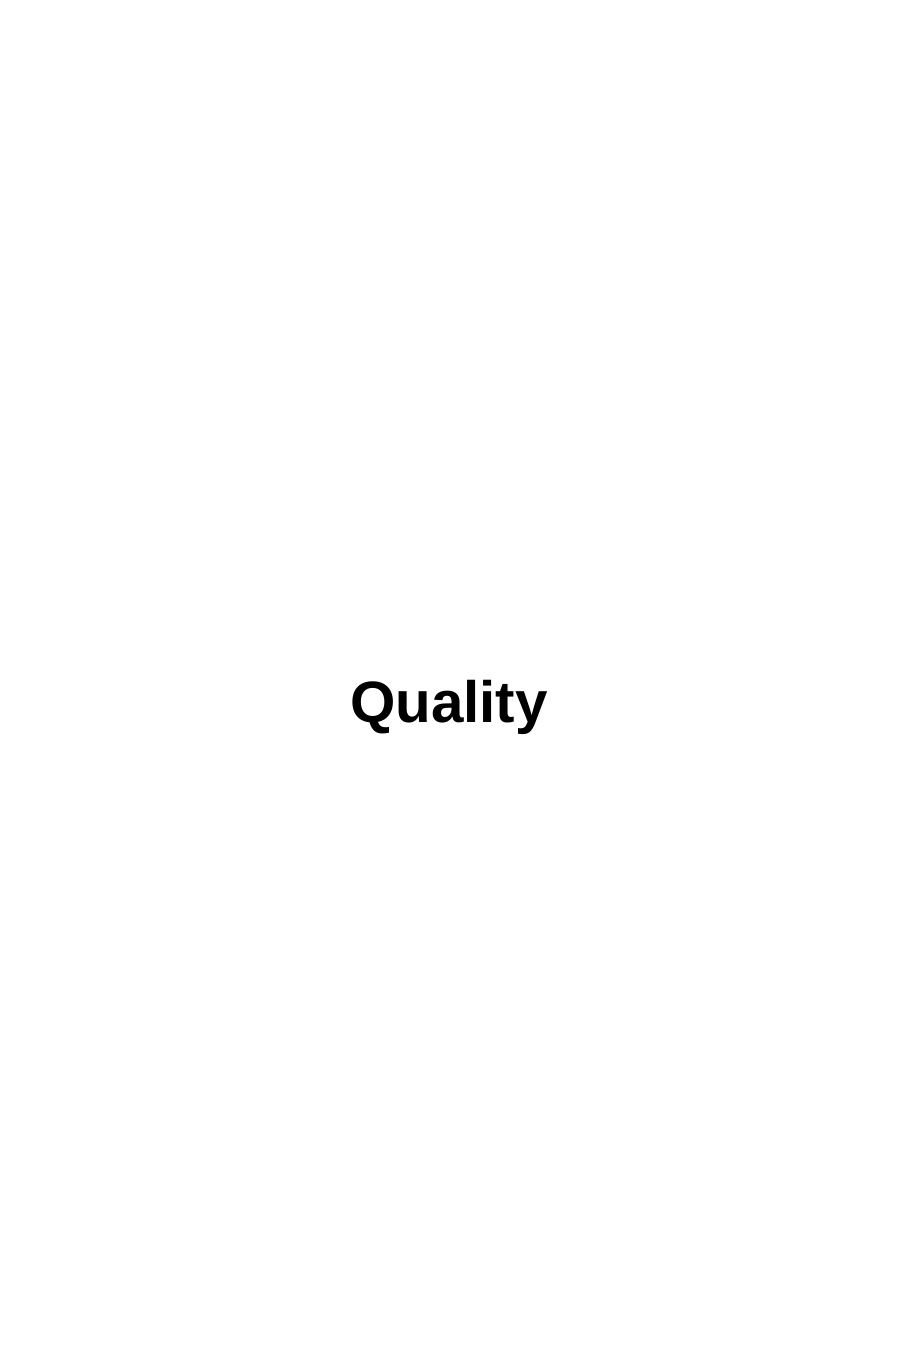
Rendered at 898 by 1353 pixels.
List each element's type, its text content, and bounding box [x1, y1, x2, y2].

subtitle Quality [118, 667, 779, 734]
